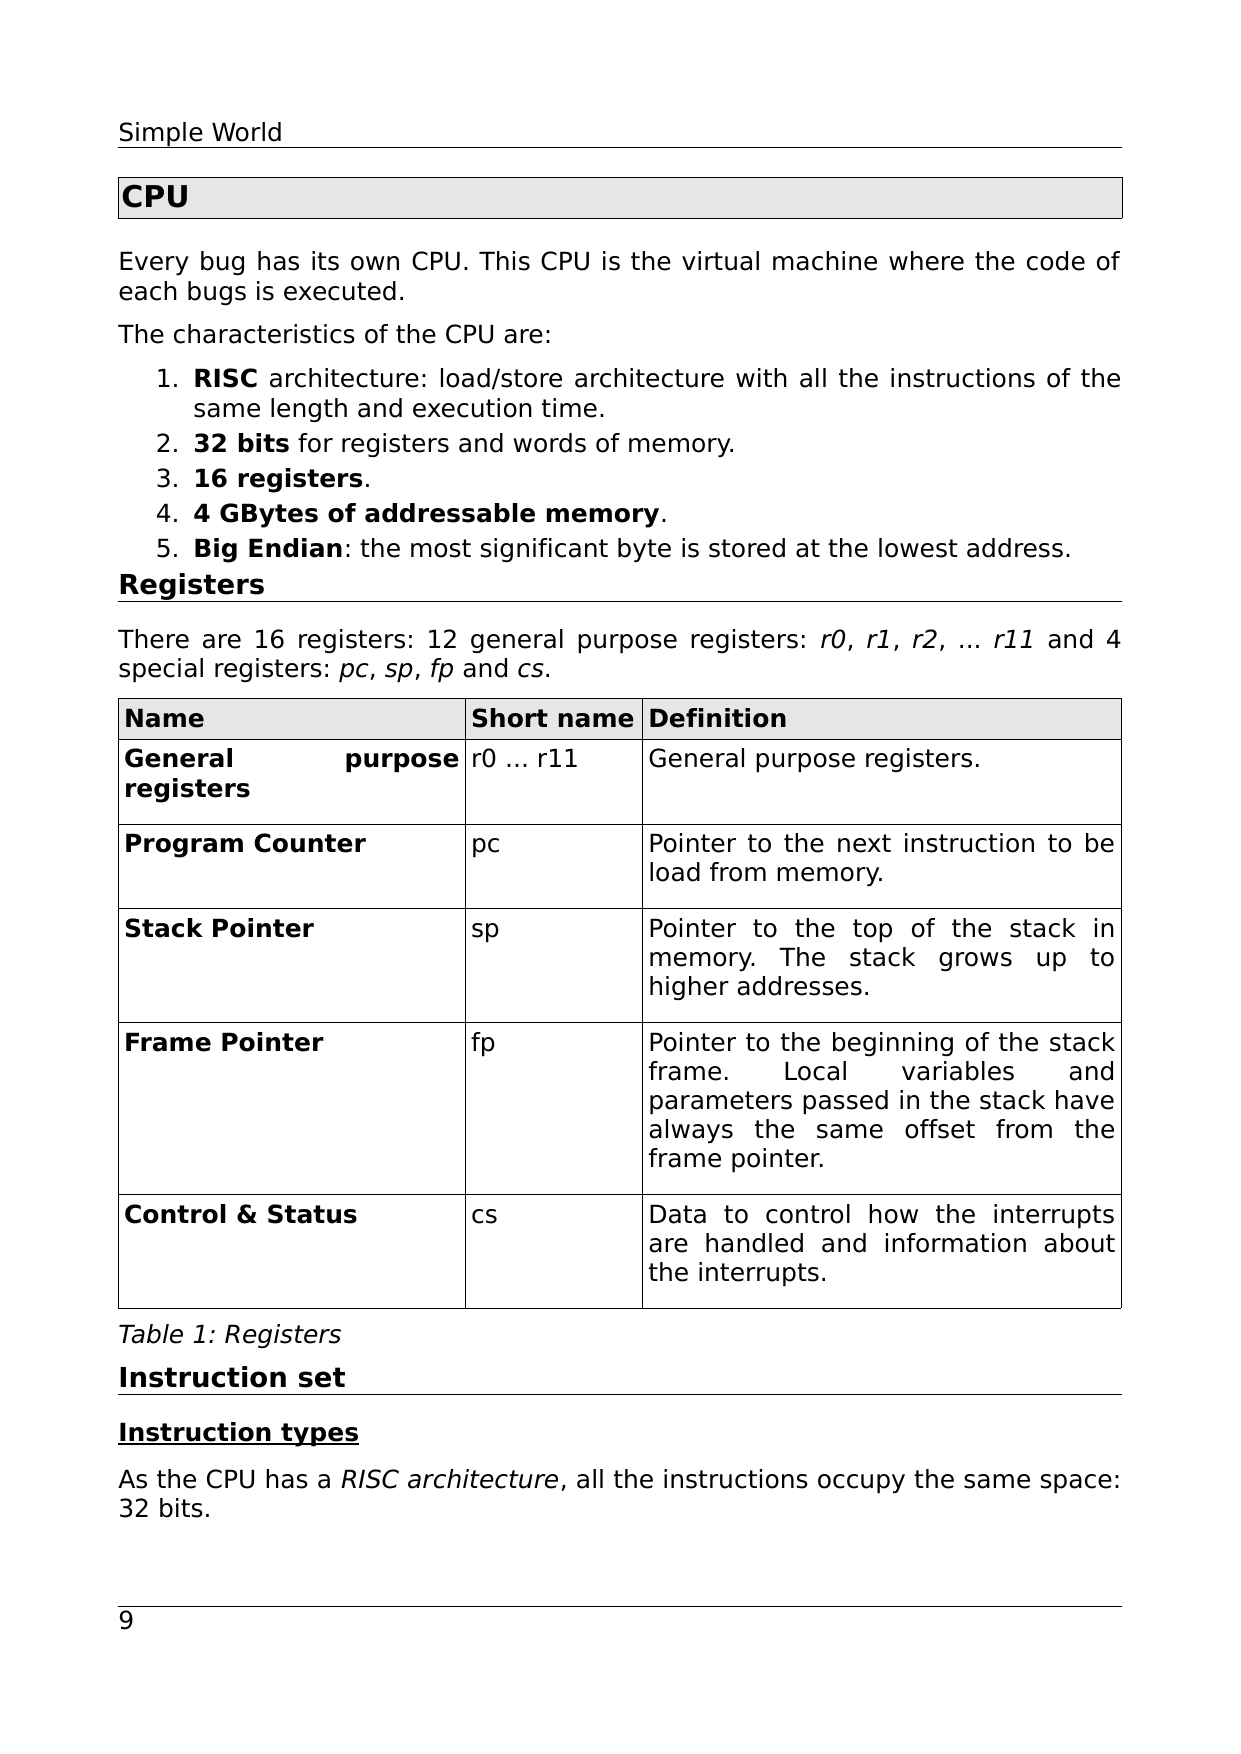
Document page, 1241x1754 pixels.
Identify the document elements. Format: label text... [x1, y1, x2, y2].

table_cell General purpose registers. [643, 740, 1121, 823]
table_cell Data to control how the interrupts are handled and information about the interrupts. [643, 1195, 1121, 1308]
table_header Name [119, 699, 465, 739]
table_cell Pointer to the next instruction to be load from memory. [643, 825, 1121, 908]
table_header Definition [643, 699, 1121, 739]
table_cell r0 ... r11 [466, 740, 642, 823]
table_cell fp [466, 1023, 642, 1194]
table_cell Frame Pointer [119, 1023, 465, 1194]
text There are 16 registers: 12 general purpose registers: r0, r1, r2, ... r11 and 4 special registers: pc, sp, fp and cs. [118, 625, 1122, 683]
text Every bug has its own CPU. This CPU is the virtual machine where the code of each bugs is executed. [118, 247, 1122, 306]
table_cell pc [466, 825, 642, 908]
table_cell Pointer to the top of the stack in memory. The stack grows up to higher addresses. [643, 909, 1121, 1022]
list Big Endian: the most significant byte is stored at the lowest address. [156, 534, 1122, 563]
title Instruction types [118, 1418, 1122, 1447]
text The characteristics of the CPU are: [118, 321, 1122, 350]
text Table 1: Registers [118, 1321, 1122, 1350]
table_cell Pointer to the beginning of the stack frame. Local variables and parameters passed in the stack have always the same offset from the frame pointer. [643, 1023, 1121, 1194]
title Instruction set [118, 1362, 1122, 1394]
list 16 registers. [156, 464, 1122, 493]
table_cell Control & Status [119, 1195, 465, 1308]
table_cell Stack Pointer [119, 909, 465, 1022]
table_header Short name [466, 699, 642, 739]
table_cell General purpose registers [119, 740, 465, 823]
list 4 GBytes of addressable memory. [156, 499, 1122, 528]
table_cell cs [466, 1195, 642, 1308]
list RISC architecture: load/store architecture with all the instructions of the same length and execution time. [156, 364, 1122, 423]
text As the CPU has a RISC architecture, all the instructions occupy the same space: 32 bits. [118, 1465, 1122, 1523]
table_cell Program Counter [119, 825, 465, 908]
title CPU [119, 178, 1122, 218]
list 32 bits for registers and words of memory. [156, 429, 1122, 458]
table_cell sp [466, 909, 642, 1022]
title Registers [118, 569, 1122, 601]
